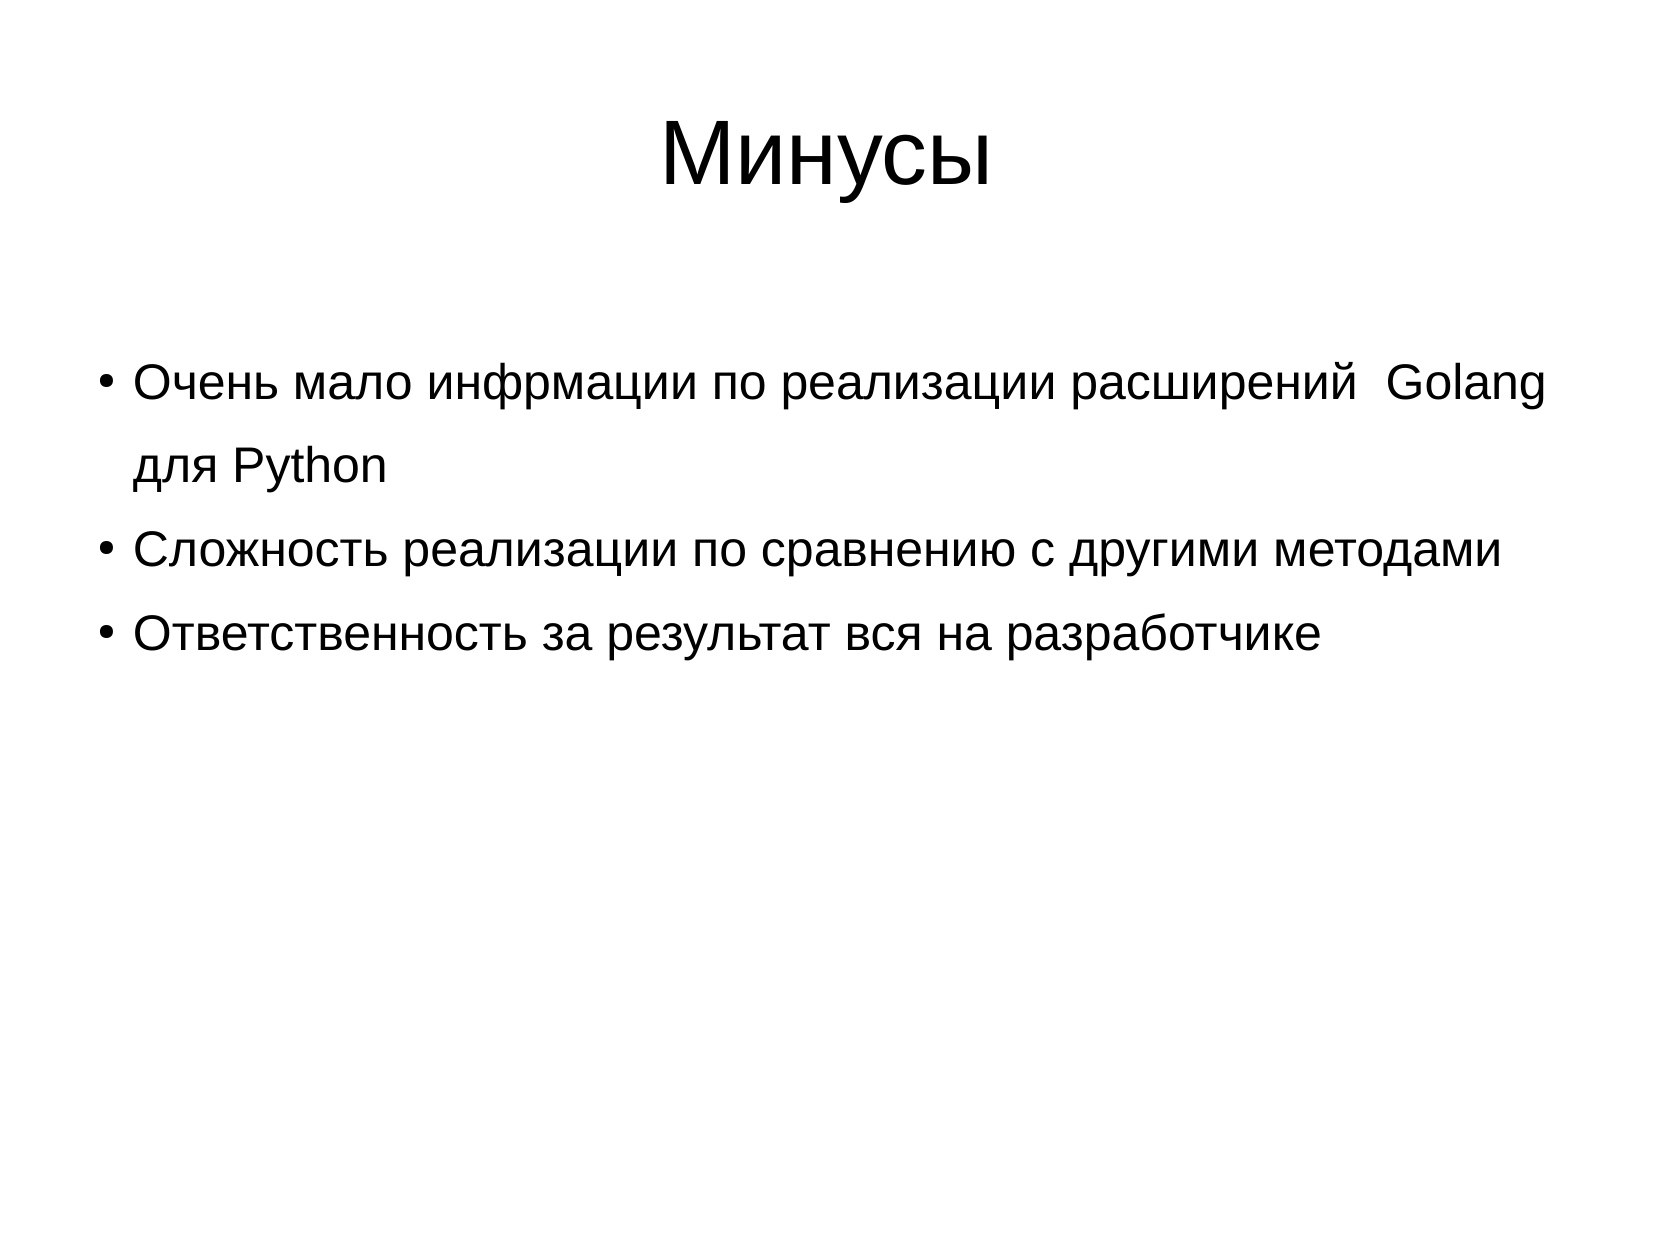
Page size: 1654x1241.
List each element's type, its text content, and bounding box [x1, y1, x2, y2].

text_box Очень мало инфрмации по реализации расширений Golang для Python Сложность реализации по сравнению с другими методами Ответственность за результат вся на разработчике [82, 318, 1619, 641]
title Минусы [82, 49, 1571, 257]
